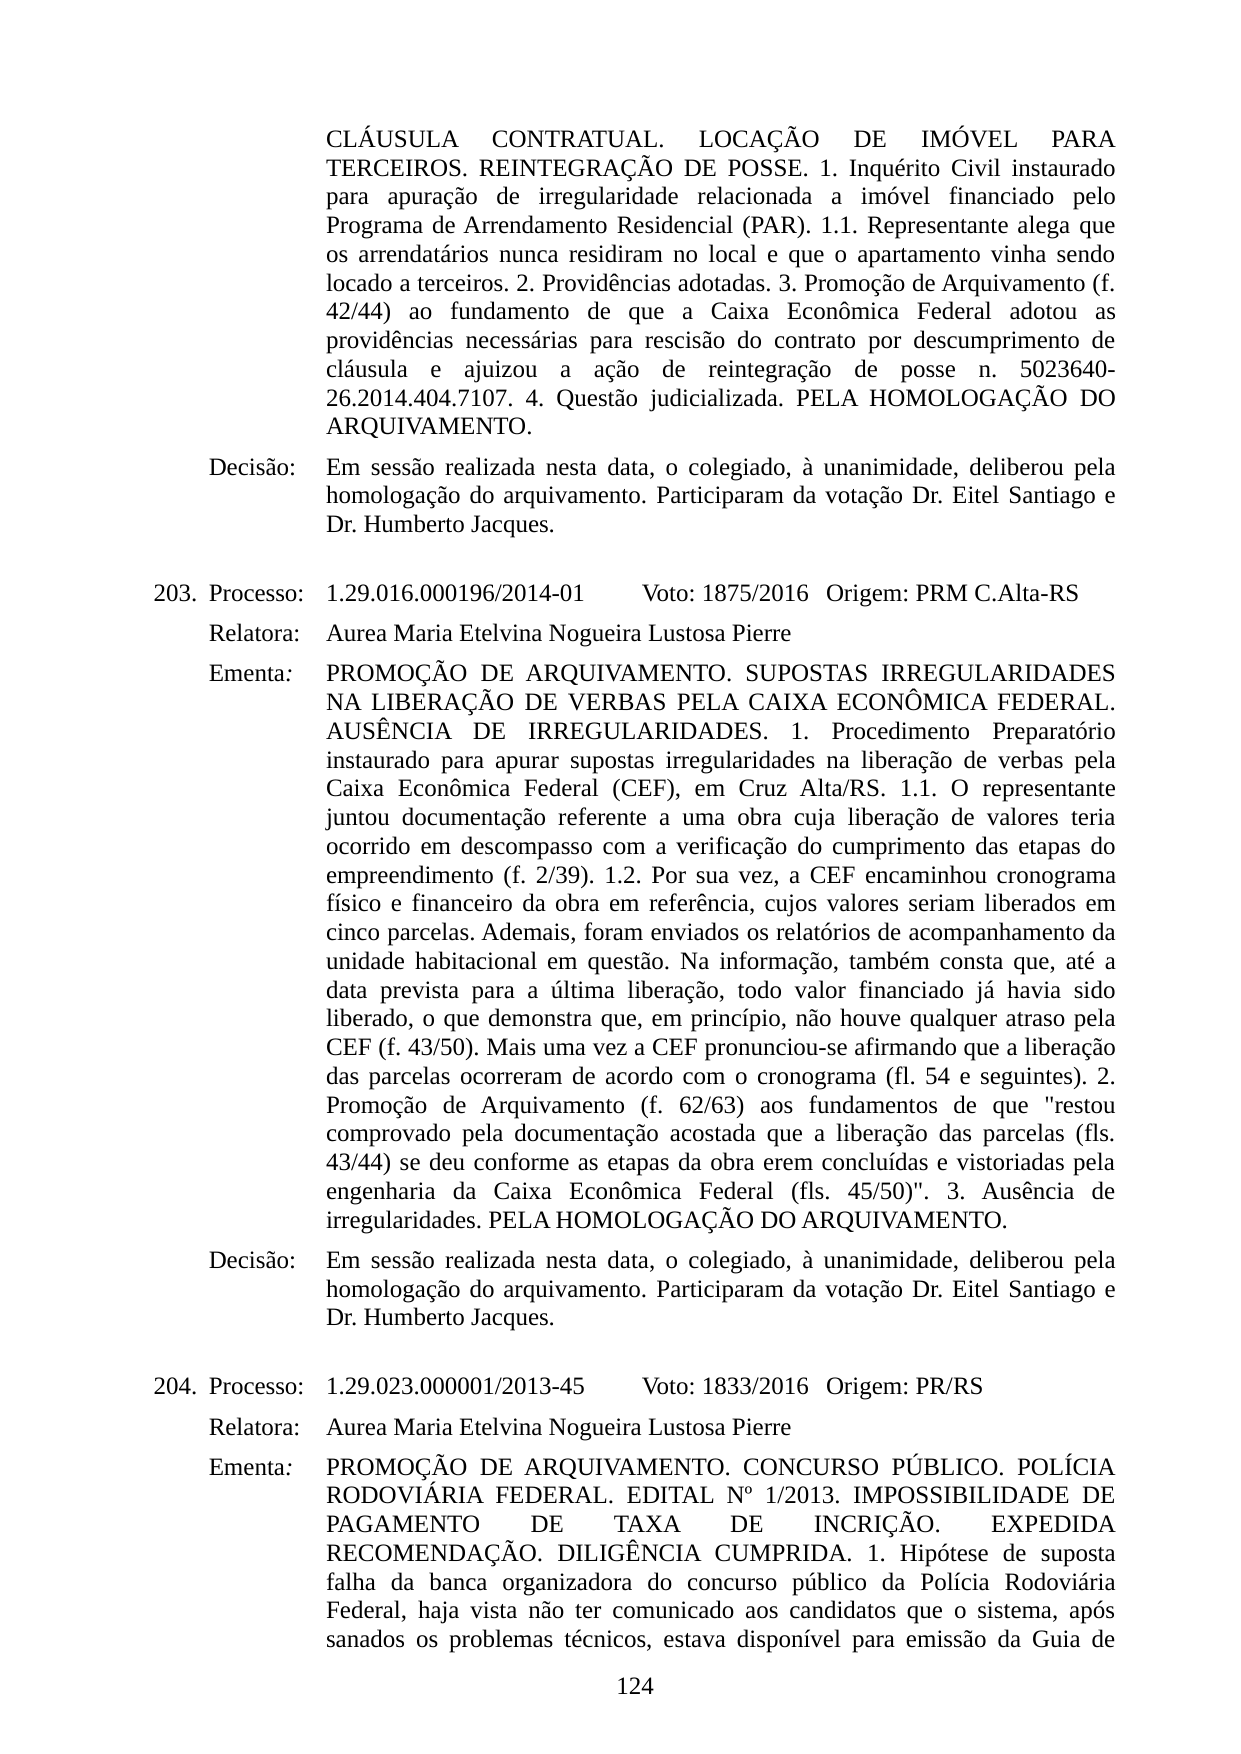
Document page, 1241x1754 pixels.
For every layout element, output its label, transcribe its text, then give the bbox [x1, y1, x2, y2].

table_cell Aurea Maria Etelvina Nogueira Lustosa Pierre [320, 613, 1122, 653]
table_header Origem: PR/RS [820, 1366, 1122, 1406]
table_cell [148, 118, 203, 446]
table_cell Ementa: [203, 653, 320, 1239]
table_cell Ementa: [203, 1446, 320, 1659]
table_cell [148, 1239, 203, 1337]
table_cell PROMOÇÃO DE ARQUIVAMENTO. SUPOSTAS IRREGULARIDADES NA LIBERAÇÃO DE VERBAS PELA CAIXA ECONÔMICA FEDERAL. AUSÊNCIA DE IRREGULARIDADES. 1. Procedimento Preparatório instaurado para apurar supostas irregularidades na liberação de verbas pela Caixa Econômica Federal (CEF), em Cruz Alta/RS. 1.1. O representante juntou documentação referente a uma obra cuja liberação de valores teria ocorrido em descompasso com a verificação do cumprimento das etapas do empreendimento (f. 2/39). 1.2. Por sua vez, a CEF encaminhou cronograma físico e financeiro da obra em referência, cujos valores seriam liberados em cinco parcelas. Ademais, foram enviados os relatórios de acompanhamento da unidade habitacional em questão. Na informação, também consta que, até a data prevista para a última liberação, todo valor financiado já havia sido liberado, o que demonstra que, em princípio, não houve qualquer atraso pela CEF (f. 43/50). Mais uma vez a CEF pronunciou-se afirmando que a liberação das parcelas ocorreram de acordo com o cronograma (fl. 54 e seguintes). 2. Promoção de Arquivamento (f. 62/63) aos fundamentos de que "restou comprovado pela documentação acostada que a liberação das parcelas (fls. 43/44) se deu conforme as etapas da obra erem concluídas e vistoriadas pela engenharia da Caixa Econômica Federal (fls. 45/50)". 3. Ausência de irregularidades. PELA HOMOLOGAÇÃO DO ARQUIVAMENTO. [320, 653, 1122, 1239]
table_header 204. [148, 1366, 203, 1406]
table_cell Decisão: [203, 1239, 320, 1337]
table_header 1.29.016.000196/2014-01 [320, 572, 636, 612]
table_header Origem: PRM C.Alta-RS [820, 572, 1122, 612]
table_cell Relatora: [203, 613, 320, 653]
table_cell CLÁUSULA CONTRATUAL. LOCAÇÃO DE IMÓVEL PARA TERCEIROS. REINTEGRAÇÃO DE POSSE. 1. Inquérito Civil instaurado para apuração de irregularidade relacionada a imóvel financiado pelo Programa de Arrendamento Residencial (PAR). 1.1. Representante alega que os arrendatários nunca residiram no local e que o apartamento vinha sendo locado a terceiros. 2. Providências adotadas. 3. Promoção de Arquivamento (f. 42/44) ao fundamento de que a Caixa Econômica Federal adotou as providências necessárias para rescisão do contrato por descumprimento de cláusula e ajuizou a ação de reintegração de posse n. 5023640-26.2014.404.7107. 4. Questão judicializada. PELA HOMOLOGAÇÃO DO ARQUIVAMENTO. [320, 118, 1122, 446]
table_header Voto: 1833/2016 [636, 1366, 820, 1406]
table_header Voto: 1875/2016 [636, 572, 820, 612]
table_cell Decisão: [203, 446, 320, 543]
table_header Processo: [203, 572, 320, 612]
table_cell PROMOÇÃO DE ARQUIVAMENTO. CONCURSO PÚBLICO. POLÍCIA RODOVIÁRIA FEDERAL. EDITAL Nº 1/2013. IMPOSSIBILIDADE DE PAGAMENTO DE TAXA DE INCRIÇÃO. EXPEDIDA RECOMENDAÇÃO. DILIGÊNCIA CUMPRIDA. 1. Hipótese de suposta falha da banca organizadora do concurso público da Polícia Rodoviária Federal, haja vista não ter comunicado aos candidatos que o sistema, após sanados os problemas técnicos, estava disponível para emissão da Guia de [320, 1446, 1122, 1659]
table_cell Aurea Maria Etelvina Nogueira Lustosa Pierre [320, 1406, 1122, 1446]
table_cell [148, 613, 203, 653]
table_header Processo: [203, 1366, 320, 1406]
table_header 1.29.023.000001/2013-45 [320, 1366, 636, 1406]
table_cell [148, 653, 203, 1239]
table_cell Em sessão realizada nesta data, o colegiado, à unanimidade, deliberou pela homologação do arquivamento. Participaram da votação Dr. Eitel Santiago e Dr. Humberto Jacques. [320, 1239, 1122, 1337]
table_cell [148, 1406, 203, 1446]
table_cell [203, 118, 320, 446]
table_cell Relatora: [203, 1406, 320, 1446]
table_header 203. [148, 572, 203, 612]
table_cell [148, 446, 203, 543]
table_cell [148, 1446, 203, 1659]
table_cell Em sessão realizada nesta data, o colegiado, à unanimidade, deliberou pela homologação do arquivamento. Participaram da votação Dr. Eitel Santiago e Dr. Humberto Jacques. [320, 446, 1122, 543]
